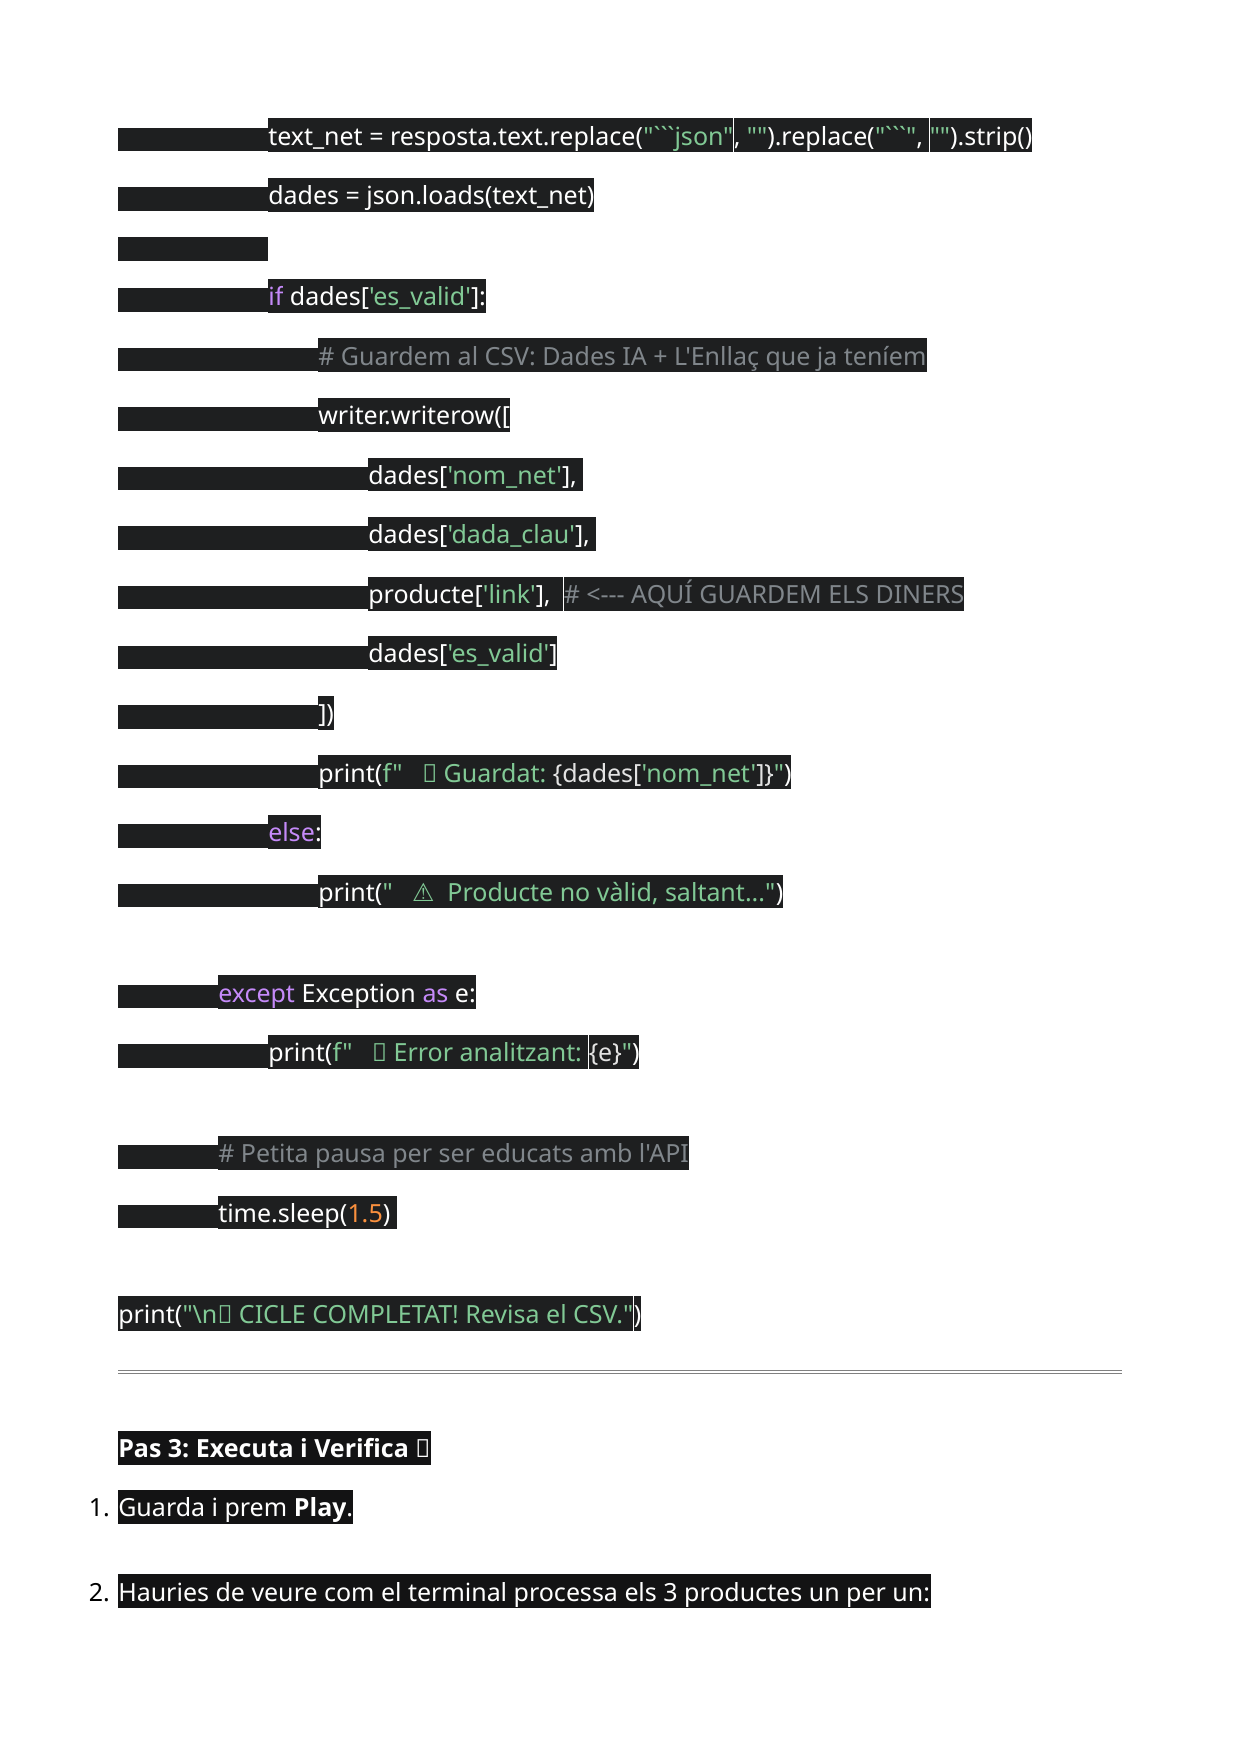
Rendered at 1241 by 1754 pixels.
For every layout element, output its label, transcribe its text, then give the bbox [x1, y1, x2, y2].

text except Exception as e: [118, 975, 1122, 1009]
text print(" ⚠️ Producte no vàlid, saltant...") [118, 874, 1122, 908]
text time.sleep(1.5) [118, 1196, 1122, 1229]
text dades['dada_clau'], [118, 517, 1122, 551]
text text_net = resposta.text.replace("```json", "").replace("```", "").strip() [118, 118, 1122, 152]
text # Guardem al CSV: Dades IA + L'Enllaç que ja teníem [118, 338, 1122, 372]
text if dades['es_valid']: [118, 279, 1122, 313]
text print("\n✨ CICLE COMPLETAT! Revisa el CSV.") [118, 1296, 1122, 1331]
text print(f" ✅ Guardat: {dades['nom_net']}") [118, 755, 1122, 789]
text print(f" ❌ Error analitzant: {e}") [118, 1035, 1122, 1069]
text dades['es_valid'] [118, 636, 1122, 670]
text dades['nom_net'], [118, 457, 1122, 491]
text ]) [118, 696, 1122, 730]
text dades = json.loads(text_net) [118, 178, 1122, 212]
list Hauries de veure com el terminal processa els 3 productes un per un: [118, 1574, 1122, 1608]
text # Petita pausa per ser educats amb l'API [118, 1136, 1122, 1170]
subtitle Pas 3: Executa i Verifica ✅ [118, 1427, 1122, 1465]
list Guarda i prem Play. [118, 1490, 1122, 1524]
text producte['link'], # <--- AQUÍ GUARDEM ELS DINERS [118, 577, 1122, 611]
text writer.writerow([ [118, 398, 1122, 432]
text else: [118, 815, 1122, 849]
